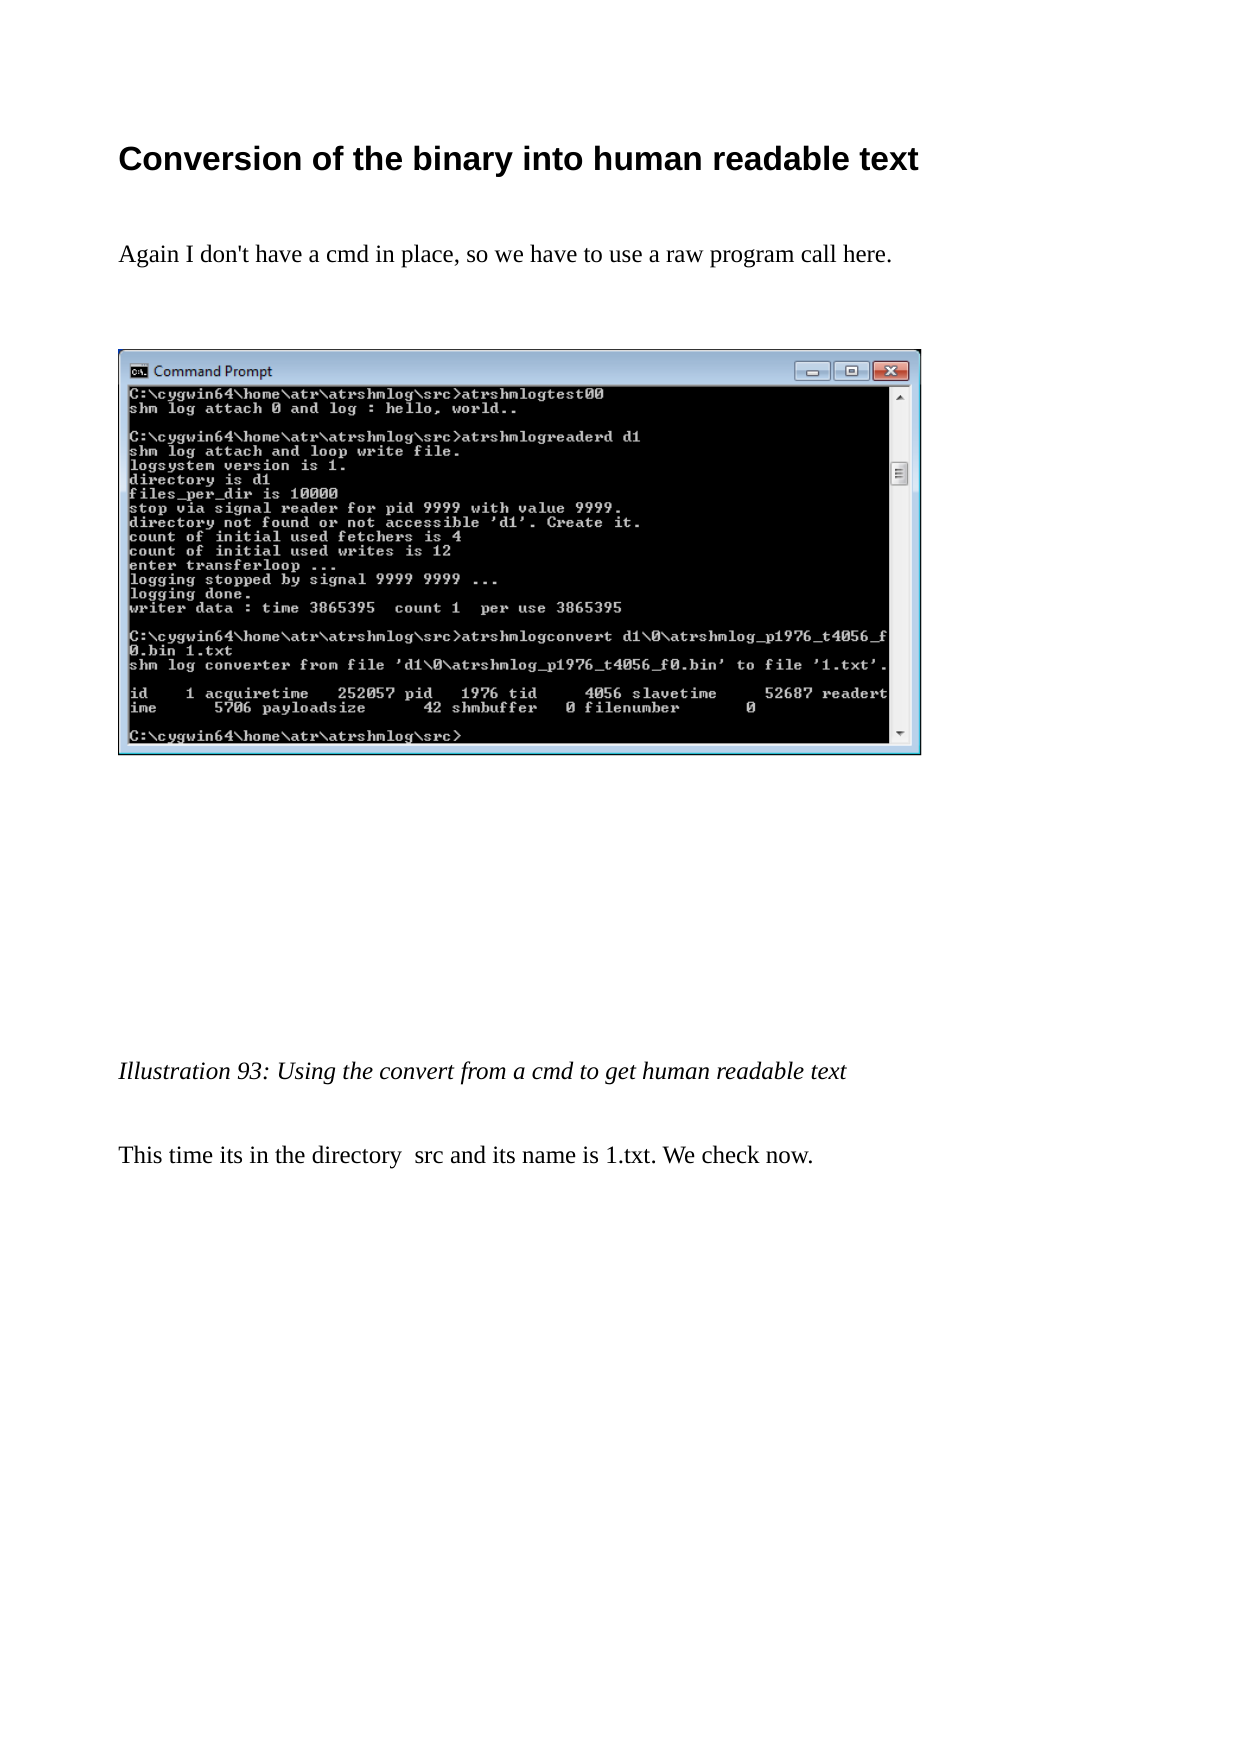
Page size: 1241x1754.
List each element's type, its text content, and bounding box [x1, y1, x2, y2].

text Again I don't have a cmd in place, so we have to use a raw program call here. [118, 239, 1122, 268]
subtitle Conversion of the binary into human readable text [118, 139, 1122, 178]
text This time its in the directory src and its name is 1.txt. We check now. [118, 1140, 1122, 1168]
text Illustration 93: Using the convert from a cmd to get human readable text [118, 1057, 1122, 1085]
picture [118, 349, 1123, 1057]
